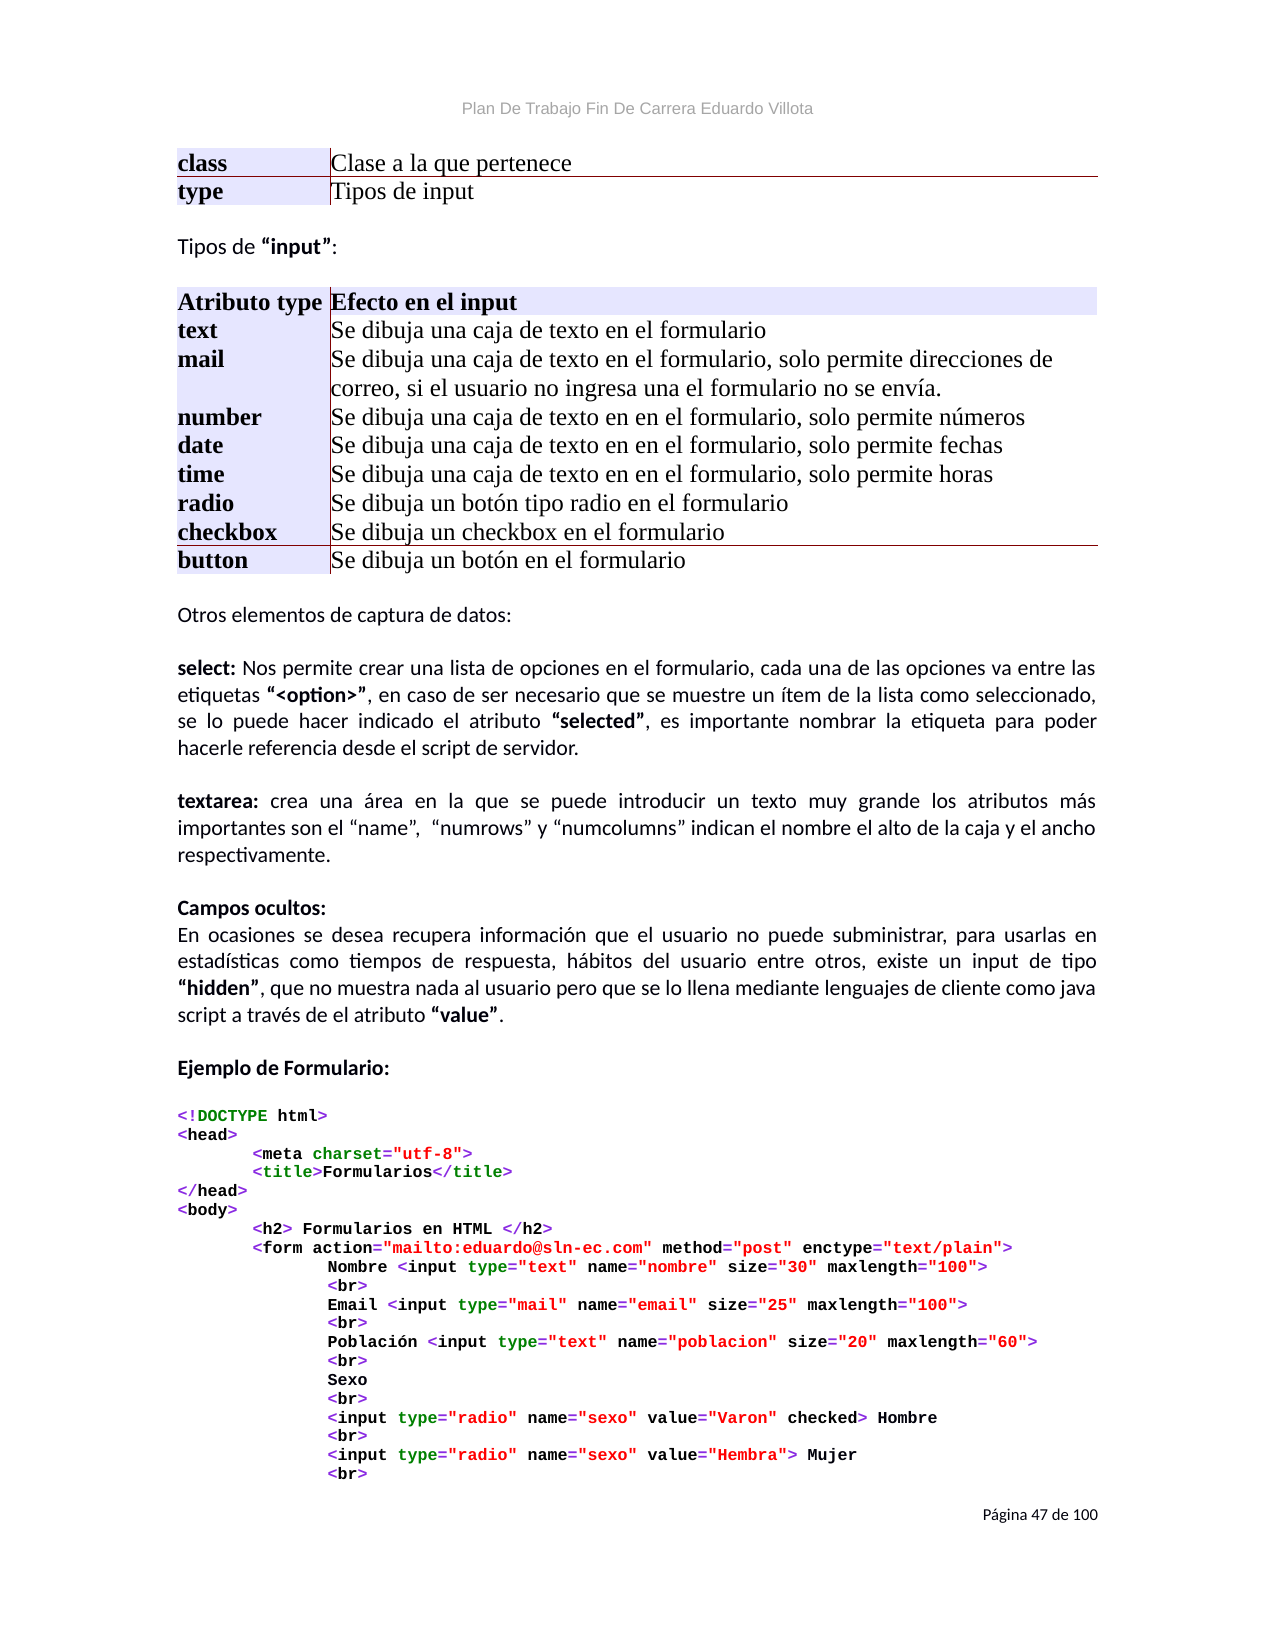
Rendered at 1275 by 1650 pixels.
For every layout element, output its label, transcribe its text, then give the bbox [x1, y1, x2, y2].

text <br> [177, 1390, 1098, 1409]
text <br> [177, 1428, 1098, 1447]
table_cell Se dibuja una caja de texto en en el formulario, solo permite fechas [331, 430, 1097, 459]
text <input type="radio" name="sexo" value="Varon" checked> Hombre [177, 1409, 1098, 1428]
text Tipos de “input”: [177, 232, 1098, 260]
table_cell number [177, 402, 330, 430]
table_cell checkbox [177, 517, 330, 545]
text Email <input type="mail" name="email" size="25" maxlength="100"> [177, 1296, 1098, 1315]
table_cell class [177, 148, 330, 176]
text <body> [177, 1202, 1098, 1221]
table_cell Se dibuja un botón tipo radio en el formulario [331, 488, 1097, 517]
table_cell time [177, 459, 330, 488]
text </head> [177, 1183, 1098, 1202]
text <br> [177, 1315, 1098, 1334]
text <input type="radio" name="sexo" value="Hembra"> Mujer [177, 1447, 1098, 1466]
table_cell Se dibuja un checkbox en el formulario [331, 517, 1097, 545]
table_cell button [177, 546, 330, 574]
text Ejemplo de Formulario: [177, 1054, 1098, 1081]
text <!DOCTYPE html> [177, 1107, 1098, 1126]
text Otros elementos de captura de datos: [177, 601, 1098, 627]
text <br> [177, 1466, 1098, 1484]
text Nombre <input type="text" name="nombre" size="30" maxlength="100"> [177, 1258, 1098, 1277]
text <title>Formularios</title> [177, 1164, 1098, 1183]
table_header Atributo type [177, 287, 330, 315]
text <br> [177, 1277, 1098, 1296]
table_cell Clase a la que pertenece [331, 148, 1097, 176]
text Sexo [177, 1371, 1098, 1390]
text <br> [177, 1353, 1098, 1371]
text <h2> Formularios en HTML </h2> [177, 1221, 1098, 1239]
text En ocasiones se desea recupera información que el usuario no puede subministrar, para usarlas en estadísticas como tiempos de respuesta, hábitos del usuario entre otros, existe un input de tipo “hidden”, que no muestra nada al usuario pero que se lo llena mediante lenguajes de cliente como java script a través de el atributo “value”. [177, 921, 1098, 1027]
table_cell Se dibuja una caja de texto en el formulario [331, 315, 1097, 344]
text textarea: crea una área en la que se puede introducir un texto muy grande los atributos más importantes son el “name”, “numrows” y “numcolumns” indican el nombre el alto de la caja y el ancho respectivamente. [177, 787, 1098, 867]
text Campos ocultos: [177, 894, 1098, 921]
table_cell type [177, 177, 330, 205]
text Población <input type="text" name="poblacion" size="20" maxlength="60"> [177, 1334, 1098, 1353]
table_cell Se dibuja un botón en el formulario [331, 546, 1097, 574]
table_cell Se dibuja una caja de texto en en el formulario, solo permite horas [331, 459, 1097, 488]
table_header Efecto en el input [331, 287, 1097, 315]
table_cell text [177, 315, 330, 344]
table_cell radio [177, 488, 330, 517]
text <form action="mailto:eduardo@sln-ec.com" method="post" enctype="text/plain"> [177, 1239, 1098, 1258]
table_cell mail [177, 344, 330, 402]
table_cell Se dibuja una caja de texto en en el formulario, solo permite números [331, 402, 1097, 430]
table_cell date [177, 430, 330, 459]
table_cell Tipos de input [331, 177, 1097, 205]
text <head> [177, 1126, 1098, 1145]
table_cell Se dibuja una caja de texto en el formulario, solo permite direcciones de correo, si el usuario no ingresa una el formulario no se envía. [331, 344, 1097, 402]
text select: Nos permite crear una lista de opciones en el formulario, cada una de las opciones va entre las etiquetas “<option>”, en caso de ser necesario que se muestre un ítem de la lista como seleccionado, se lo puede hacer indicado el atributo “selected”, es importante nombrar la etiqueta para poder hacerle referencia desde el script de servidor. [177, 654, 1098, 761]
text <meta charset="utf-8"> [177, 1145, 1098, 1164]
